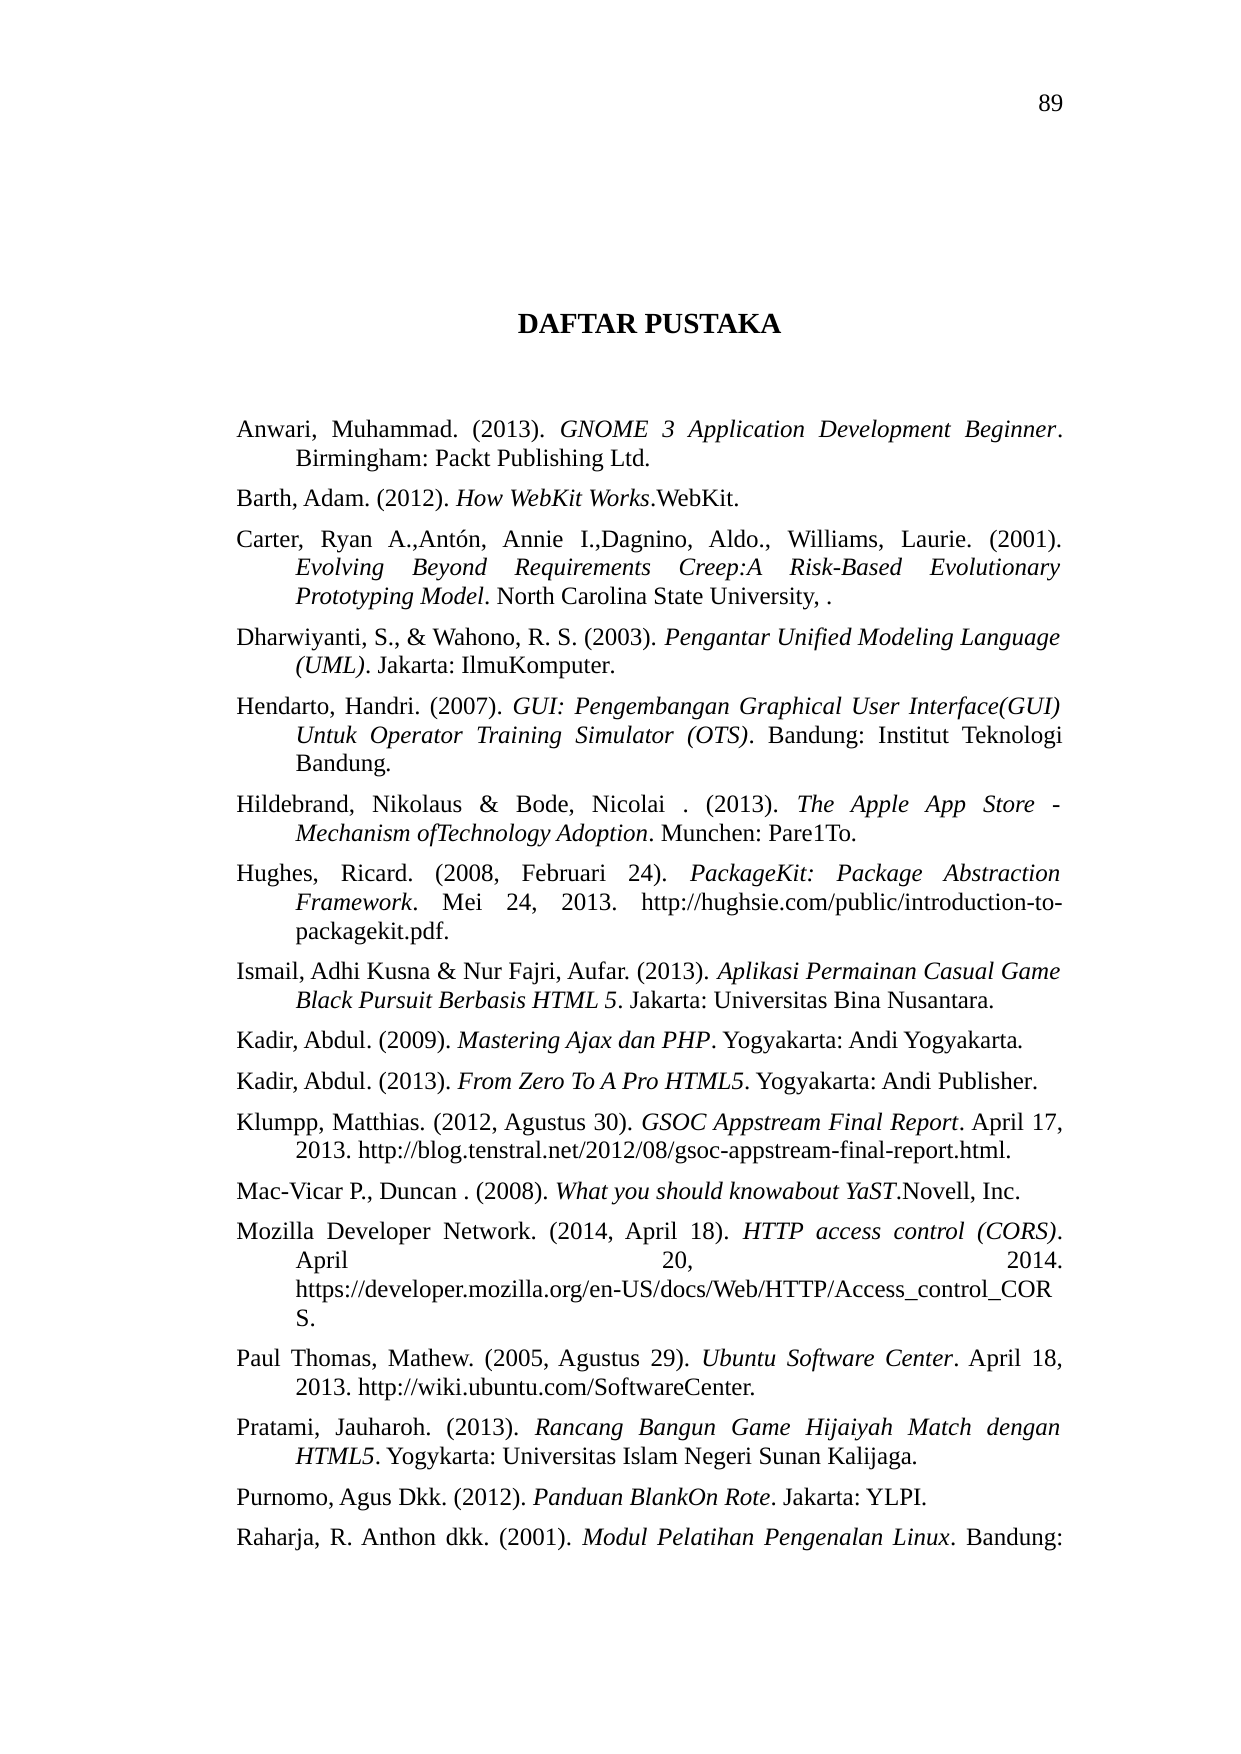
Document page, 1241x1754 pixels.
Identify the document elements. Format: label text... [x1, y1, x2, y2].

text Raharja, R. Anthon dkk. (2001). Modul Pelatihan Pengenalan Linux. Bandung: [236, 1522, 1063, 1551]
text Pratami, Jauharoh. (2013). Rancang Bangun Game Hijaiyah Match dengan HTML5. Yogykarta: Universitas Islam Negeri Sunan Kalijaga. [236, 1412, 1063, 1470]
text Hendarto, Handri. (2007). GUI: Pengembangan Graphical User Interface(GUI) Untuk Operator Training Simulator (OTS). Bandung: Institut Teknologi Bandung. [236, 691, 1063, 777]
text Klumpp, Matthias. (2012, Agustus 30). GSOC Appstream Final Report. April 17, 2013. http://blog.tenstral.net/2012/08/gsoc-appstream-final-report.html. [236, 1107, 1063, 1164]
text Mac-Vicar P., Duncan . (2008). What you should knowabout YaST.Novell, Inc. [236, 1176, 1063, 1205]
text Kadir, Abdul. (2009). Mastering Ajax dan PHP. Yogyakarta: Andi Yogyakarta. [236, 1026, 1063, 1054]
text Mozilla Developer Network. (2014, April 18). HTTP access control (CORS). April 20, 2014. https://developer.mozilla.org/en-US/docs/Web/HTTP/Access_control_CORS. [236, 1216, 1063, 1331]
text Purnomo, Agus Dkk. (2012). Panduan BlankOn Rote. Jakarta: YLPI. [236, 1482, 1063, 1511]
text Kadir, Abdul. (2013). From Zero To A Pro HTML5. Yogyakarta: Andi Publisher. [236, 1066, 1063, 1095]
text Dharwiyanti, S., & Wahono, R. S. (2003). Pengantar Unified Modeling Language (UML). Jakarta: IlmuKomputer. [236, 622, 1063, 679]
text Paul Thomas, Mathew. (2005, Agustus 29). Ubuntu Software Center. April 18, 2013. http://wiki.ubuntu.com/SoftwareCenter. [236, 1343, 1063, 1401]
text Ismail, Adhi Kusna & Nur Fajri, Aufar. (2013). Aplikasi Permainan Casual Game Black Pursuit Berbasis HTML 5. Jakarta: Universitas Bina Nusantara. [236, 956, 1063, 1014]
text Barth, Adam. (2012). How WebKit Works.WebKit. [236, 483, 1063, 512]
text Carter, Ryan A.,Antón, Annie I.,Dagnino, Aldo., Williams, Laurie. (2001). Evolving Beyond Requirements Creep:A Risk-Based Evolutionary Prototyping Model. North Carolina State University, . [236, 524, 1063, 610]
text Anwari, Muhammad. (2013). GNOME 3 Application Development Beginner. Birmingham: Packt Publishing Ltd. [236, 414, 1063, 471]
text Hughes, Ricard. (2008, Februari 24). PackageKit: Package Abstraction Framework. Mei 24, 2013. http://hughsie.com/public/introduction-to-packagekit.pdf. [236, 858, 1063, 944]
text Hildebrand, Nikolaus & Bode, Nicolai . (2013). The Apple App Store - Mechanism ofTechnology Adoption. Munchen: Pare1To. [236, 789, 1063, 847]
subtitle DAFTAR PUSTAKA [236, 306, 1063, 340]
